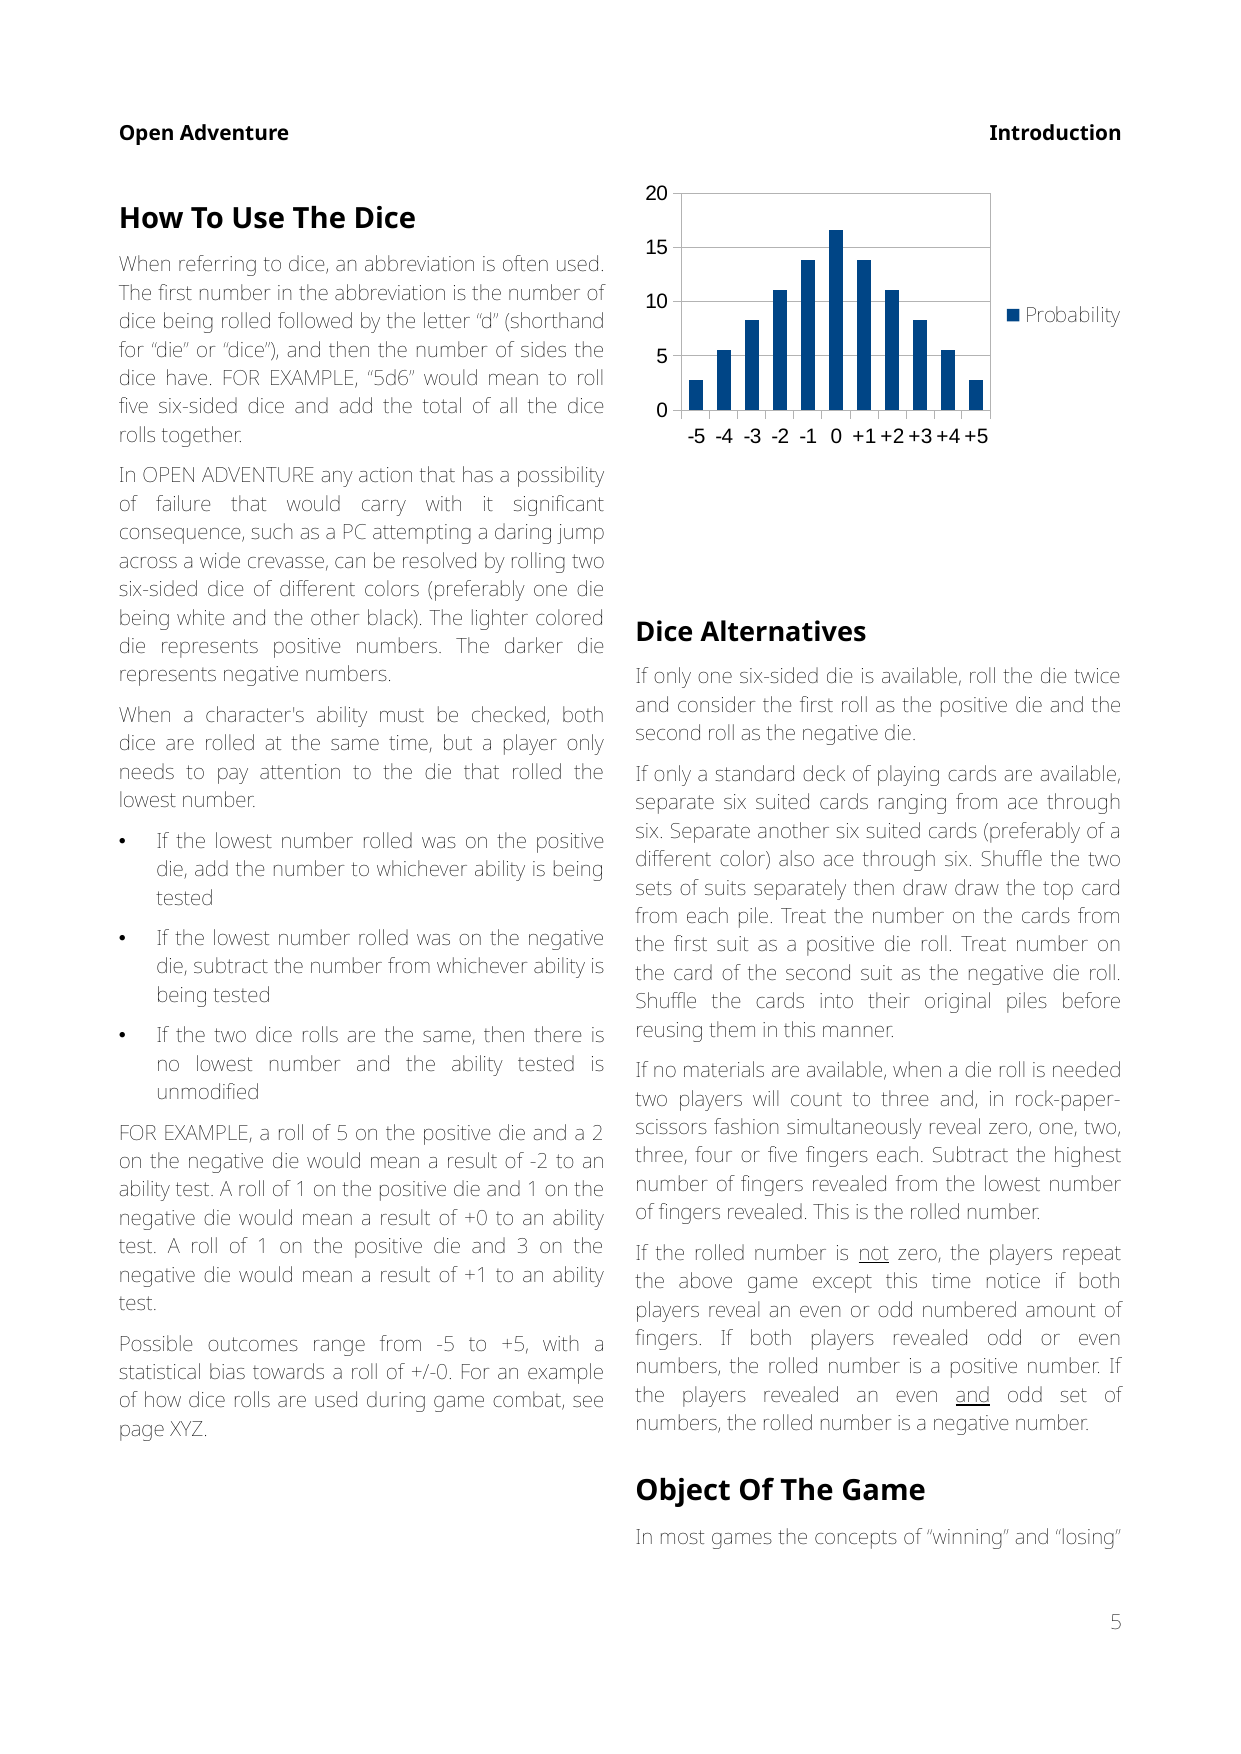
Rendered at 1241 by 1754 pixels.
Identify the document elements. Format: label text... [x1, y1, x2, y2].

text If only a standard deck of playing cards are available, separate six suited cards ranging from ace through six. Separate another six suited cards (preferably of a different color) also ace through six. Shuffle the two sets of suits separately then draw draw the top card from each pile. Treat the number on the cards from the first suit as a positive die roll. Treat number on the card of the second suit as the negative die roll. Shuffle the cards into their original piles before reusing them in this manner. [635, 759, 1122, 1043]
text If the rolled number is not zero, the players repeat the above game except this time notice if both players reveal an even or odd numbered amount of fingers. If both players revealed odd or even numbers, the rolled number is a positive number. If the players revealed an even and odd set of numbers, the rolled number is a negative number. [635, 1238, 1122, 1437]
subtitle Object Of The Game [635, 1470, 1122, 1509]
list If the lowest number rolled was on the negative die, subtract the number from whichever ability is being tested [118, 923, 605, 1008]
text When referring to dice, an abbreviation is often used. The first number in the abbreviation is the number of dice being rolled followed by the letter “d” (shorthand for “die” or “dice”), and then the number of sides the dice have. FOR EXAMPLE, “5d6” would mean to roll five six-sided dice and add the total of all the dice rolls together. [118, 249, 605, 448]
text If no materials are available, when a die roll is needed two players will count to three and, in rock-paper-scissors fashion simultaneously reveal zero, one, two, three, four or five fingers each. Subtract the highest number of fingers revealed from the lowest number of fingers revealed. This is the rolled number. [635, 1055, 1122, 1226]
subtitle How To Use The Dice [118, 197, 605, 237]
text In most games the concepts of “winning” and “losing” [635, 1522, 1122, 1550]
text Dice Alternatives [635, 613, 1122, 649]
text Possible outcomes range from -5 to +5, with a statistical bias towards a roll of +/-0. For an example of how dice rolls are used during game combat, see page XYZ. [118, 1329, 605, 1442]
text If only one six-sided die is available, roll the die twice and consider the first roll as the positive die and the second roll as the negative die. [635, 662, 1122, 747]
text In OPEN ADVENTURE any action that has a possibility of failure that would carry with it significant consequence, such as a PC attempting a daring jump across a wide crevasse, can be resolved by rolling two six-sided dice of different colors (preferably one die being white and the other black). The lighter colored die represents positive numbers. The darker die represents negative numbers. [118, 461, 605, 688]
list If the lowest number rolled was on the positive die, add the number to whichever ability is being tested [118, 826, 605, 911]
text When a character's ability must be checked, both dice are rolled at the same time, but a player only needs to pay attention to the die that rolled the lowest number. [118, 700, 605, 814]
text FOR EXAMPLE, a roll of 5 on the positive die and a 2 on the negative die would mean a result of -2 to an ability test. A roll of 1 on the positive die and 1 on the negative die would mean a result of +0 to an ability test. A roll of 1 on the positive die and 3 on the negative die would mean a result of +1 to an ability test. [118, 1118, 605, 1317]
list If the two dice rolls are the same, then there is no lowest number and the ability tested is unmodified [118, 1020, 605, 1106]
